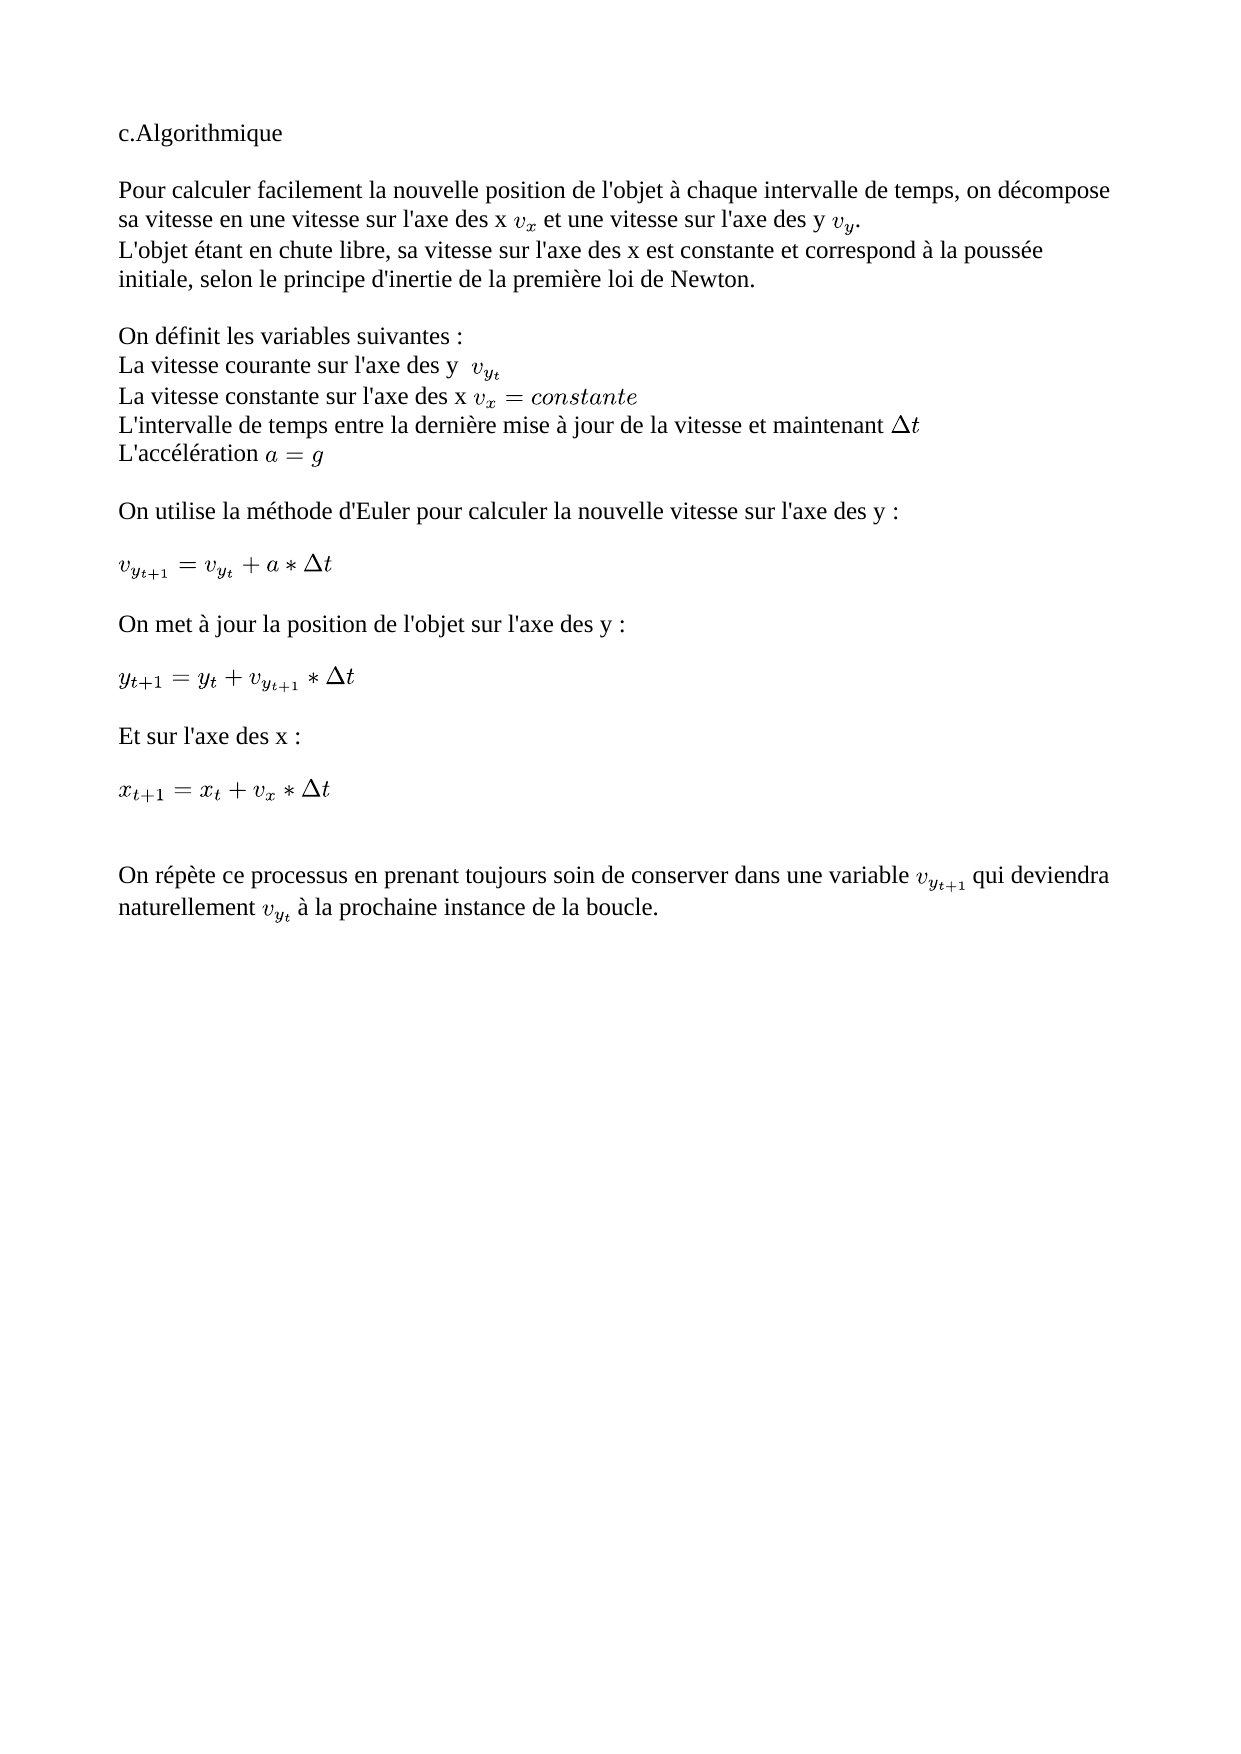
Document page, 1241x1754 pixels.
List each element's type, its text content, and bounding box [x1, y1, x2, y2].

text On définit les variables suivantes : [118, 321, 1122, 350]
text Et sur l'axe des x : [118, 721, 1122, 750]
text La vitesse constante sur l'axe des x [118, 381, 1122, 410]
text L'accélération [118, 438, 1122, 467]
text On utilise la méthode d'Euler pour calculer la nouvelle vitesse sur l'axe des y : [118, 496, 1122, 525]
text On répète ce processus en prenant toujours soin de conserver dans une variable qui deviendra naturellement à la prochaine instance de la boucle. [118, 860, 1122, 923]
text L'intervalle de temps entre la dernière mise à jour de la vitesse et maintenant [118, 410, 1122, 438]
text Pour calculer facilement la nouvelle position de l'objet à chaque intervalle de temps, on décompose sa vitesse en une vitesse sur l'axe des x et une vitesse sur l'axe des y . [118, 176, 1122, 235]
text La vitesse courante sur l'axe des y [118, 350, 1122, 381]
text On met à jour la position de l'objet sur l'axe des y : [118, 609, 1122, 637]
text c.Algorithmique [118, 118, 1122, 147]
text L'objet étant en chute libre, sa vitesse sur l'axe des x est constante et correspond à la poussée initiale, selon le principe d'inertie de la première loi de Newton. [118, 235, 1122, 293]
